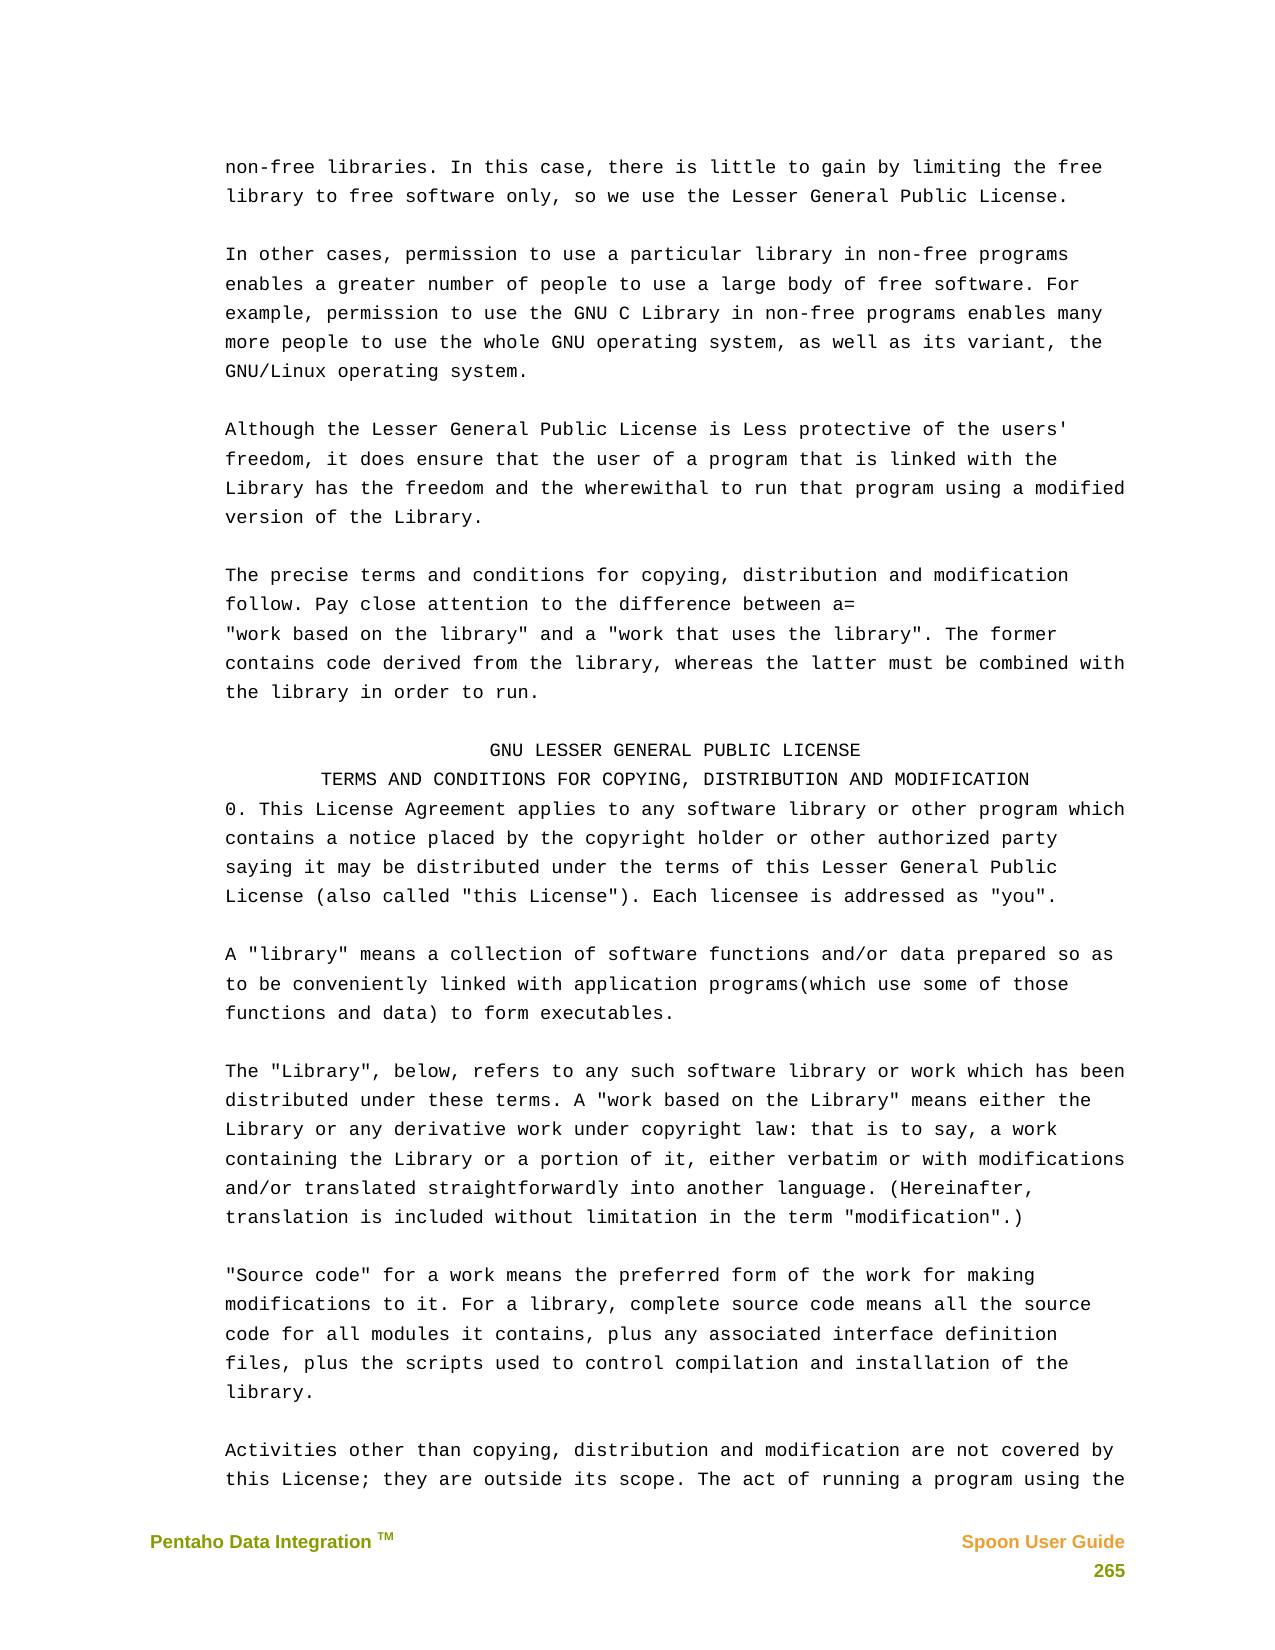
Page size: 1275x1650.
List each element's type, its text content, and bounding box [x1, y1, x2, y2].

text In other cases, permission to use a particular library in non-free programs enables a greater number of people to use a large body of free software. For example, permission to use the GNU C Library in non-free programs enables many more people to use the whole GNU operating system, as well as its variant, the GNU/Linux operating system. [225, 237, 1125, 383]
text non-free libraries. In this case, there is little to gain by limiting the free library to free software only, so we use the Lesser General Public License. [225, 150, 1125, 208]
text "work based on the library" and a "work that uses the library". The former contains code derived from the library, whereas the latter must be combined with the library in order to run. [225, 617, 1125, 704]
text The precise terms and conditions for copying, distribution and modification follow. Pay close attention to the difference between a= [225, 558, 1125, 617]
text A "library" means a collection of software functions and/or data prepared so as to be conveniently linked with application programs(which use some of those functions and data) to form executables. [225, 937, 1125, 1025]
text TERMS AND CONDITIONS FOR COPYING, DISTRIBUTION AND MODIFICATION [225, 762, 1125, 792]
text "Source code" for a work means the preferred form of the work for making modifications to it. For a library, complete source code means all the source code for all modules it contains, plus any associated interface definition files, plus the scripts used to control compilation and installation of the library. [225, 1258, 1125, 1404]
text Although the Lesser General Public License is Less protective of the users' freedom, it does ensure that the user of a program that is linked with the Library has the freedom and the wherewithal to run that program using a modified version of the Library. [225, 412, 1125, 529]
text GNU LESSER GENERAL PUBLIC LICENSE [225, 733, 1125, 762]
text 0. This License Agreement applies to any software library or other program which contains a notice placed by the copyright holder or other authorized party saying it may be distributed under the terms of this Lesser General Public License (also called "this License"). Each licensee is addressed as "you". [225, 792, 1125, 908]
text Activities other than copying, distribution and modification are not covered by this License; they are outside its scope. The act of running a program using the [225, 1433, 1125, 1492]
text The "Library", below, refers to any such software library or work which has been distributed under these terms. A "work based on the Library" means either the Library or any derivative work under copyright law: that is to say, a work containing the Library or a portion of it, either verbatim or with modifications and/or translated straightforwardly into another language. (Hereinafter, translation is included without limitation in the term "modification".) [225, 1054, 1125, 1229]
